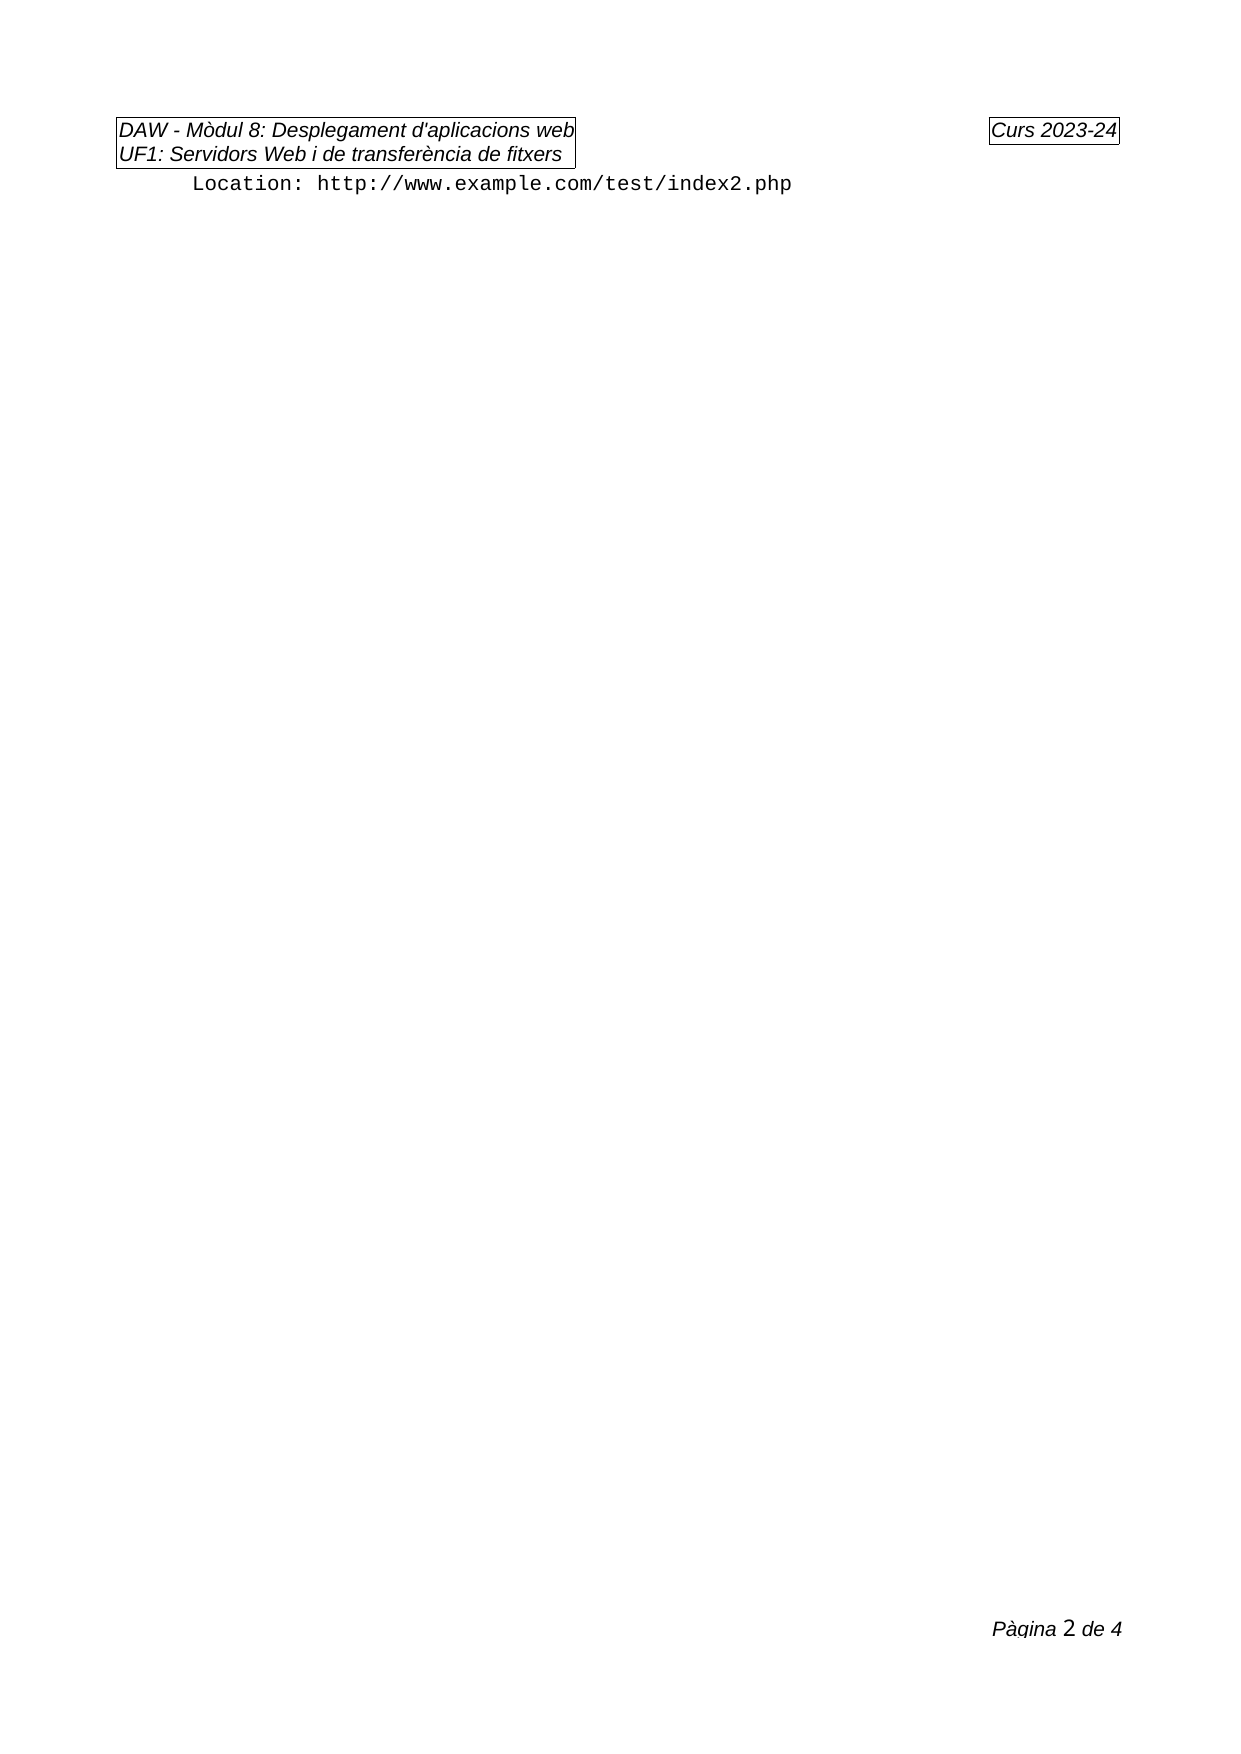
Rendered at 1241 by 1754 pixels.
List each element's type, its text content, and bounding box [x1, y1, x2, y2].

text Location: http://www.example.com/test/index2.php [192, 173, 1134, 197]
